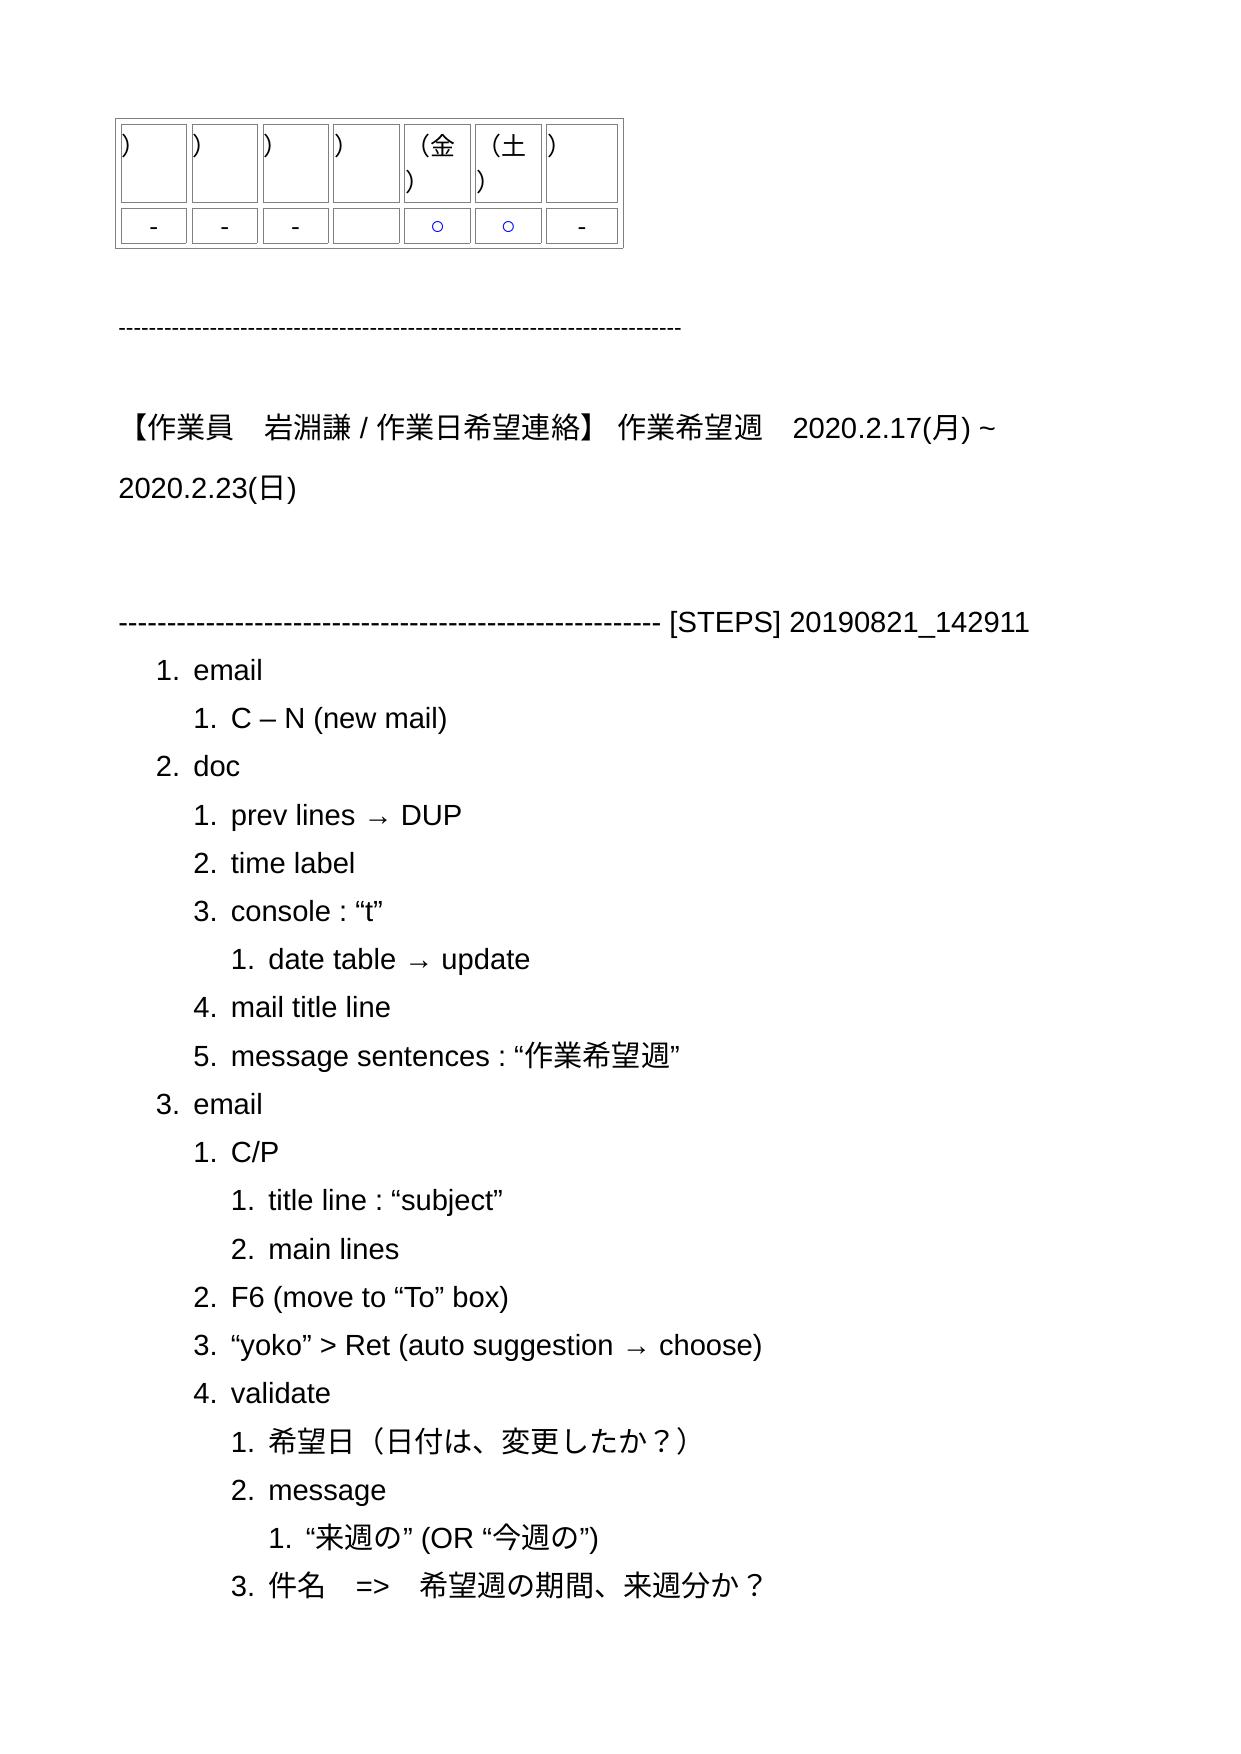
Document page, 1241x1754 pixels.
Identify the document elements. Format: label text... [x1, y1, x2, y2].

table_header ） [544, 119, 620, 202]
list prev lines → DUP [193, 798, 1122, 831]
list email [156, 653, 1122, 686]
table_cell - [193, 209, 257, 243]
list message sentences : “作業希望週” [193, 1039, 1122, 1072]
table_header ） [260, 119, 331, 202]
list “yoko” > Ret (auto suggestion → choose) [193, 1328, 1122, 1362]
list time label [193, 846, 1122, 879]
text 【作業員 岩淵謙 / 作業日希望連絡】 作業希望週 2020.2.17(月) ~ 2020.2.23(日) [118, 411, 1122, 505]
table_cell - [547, 209, 617, 243]
list main lines [231, 1232, 1122, 1265]
list 希望日（日付は、変更したか？） [231, 1424, 1122, 1458]
table_cell - [122, 209, 186, 243]
list message [231, 1473, 1122, 1506]
table_header （土） [473, 119, 544, 202]
list C – N (new mail) [193, 701, 1122, 735]
list email [156, 1087, 1122, 1121]
list date table → update [231, 942, 1122, 976]
table_cell - [189, 202, 260, 243]
table_cell [334, 209, 399, 243]
list console : “t” [193, 894, 1122, 928]
list mail title line [193, 991, 1122, 1024]
table_header ） [189, 119, 260, 202]
table_header （金） [402, 119, 473, 202]
list title line : “subject” [231, 1183, 1122, 1217]
text -------------------------------------------------------- [STEPS] 20190821_142911 [118, 605, 1122, 638]
table_cell - [260, 202, 331, 243]
list doc [156, 749, 1122, 783]
table_cell - [118, 202, 189, 243]
table_header ） [331, 119, 402, 202]
list validate [193, 1376, 1122, 1410]
table_cell [331, 202, 402, 243]
table_cell ○ [402, 202, 473, 243]
table_cell - [544, 202, 620, 243]
list 件名 => 希望週の期間、来週分か？ [231, 1569, 1122, 1603]
list F6 (move to “To” box) [193, 1280, 1122, 1313]
table_cell - [264, 209, 328, 243]
text -------------------------------------------------------------------------- [118, 314, 1122, 341]
table_header ） [118, 119, 189, 202]
list C/P [193, 1135, 1122, 1169]
list “来週の” (OR “今週の”) [268, 1521, 1122, 1554]
table_cell ○ [473, 202, 544, 243]
